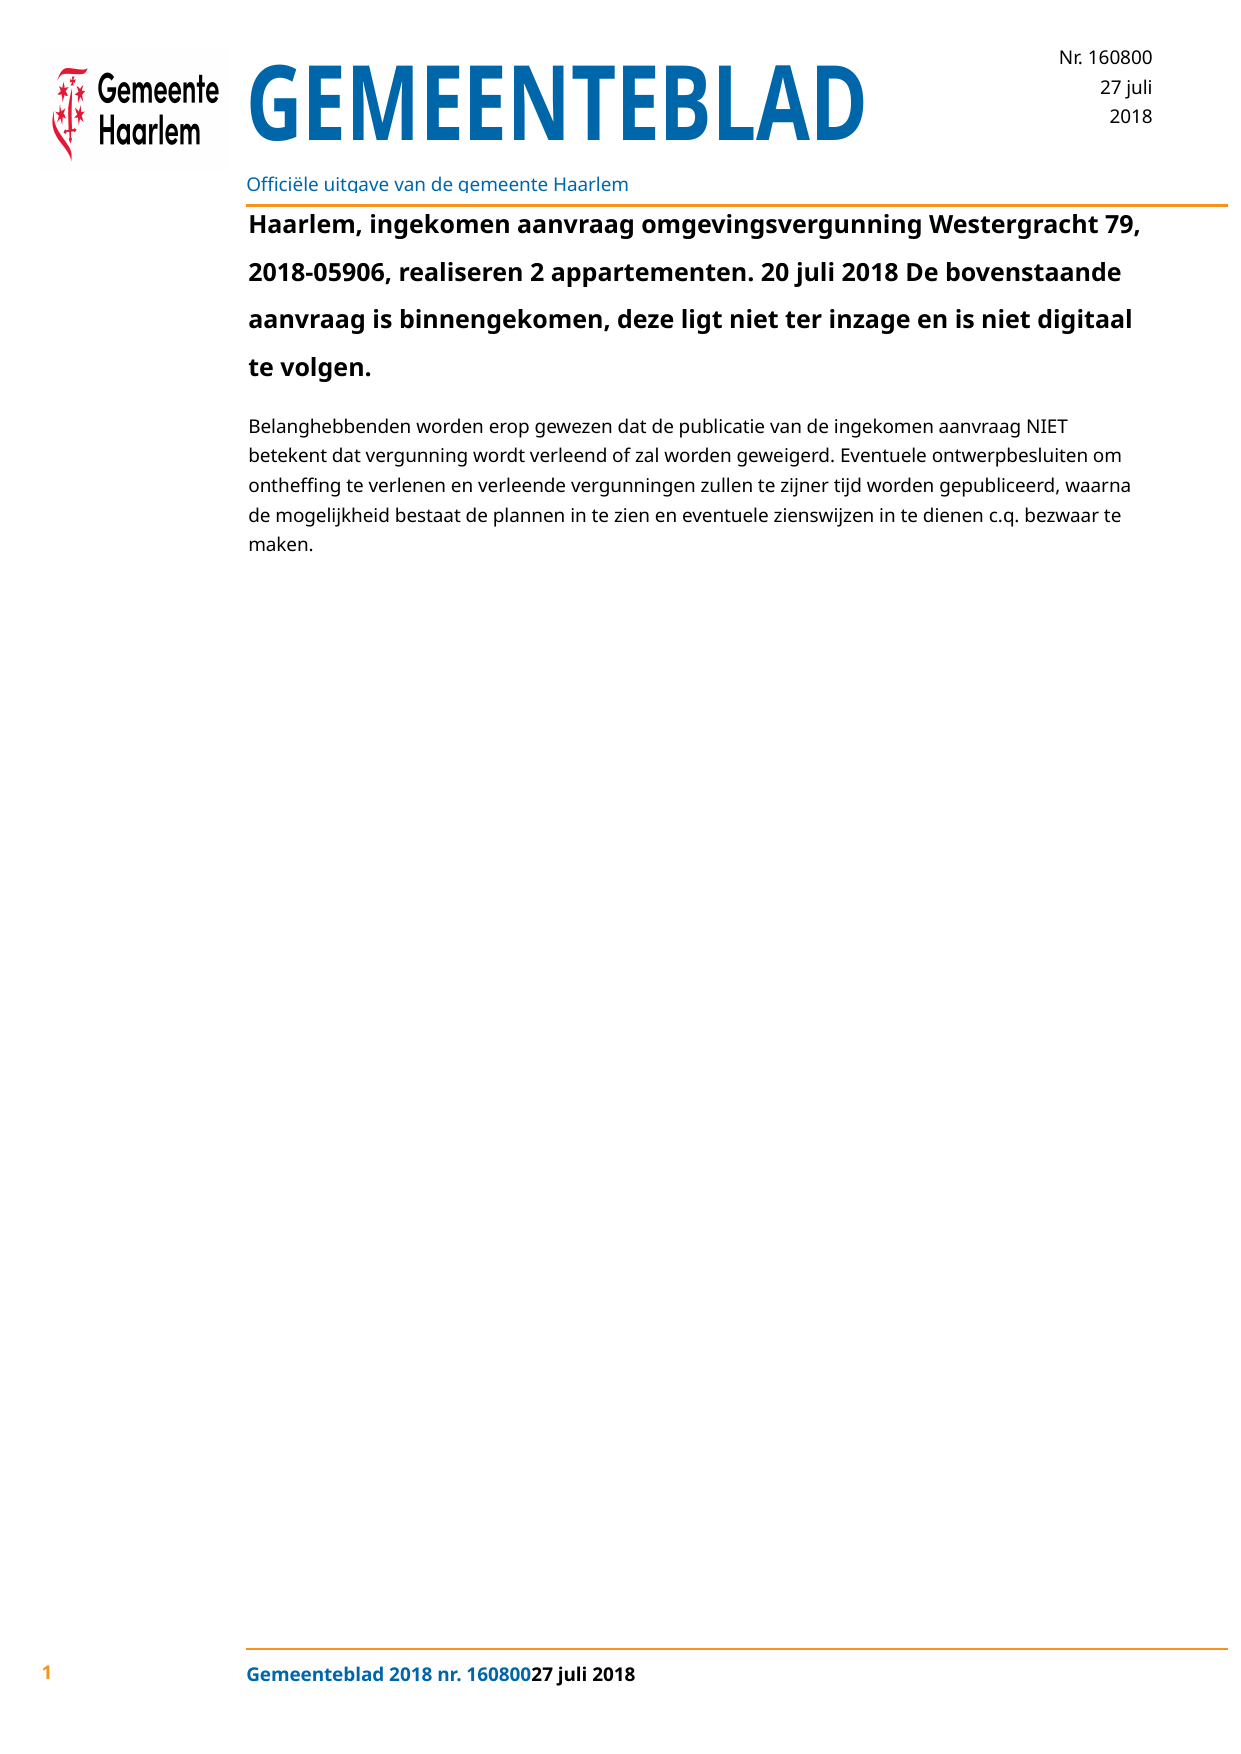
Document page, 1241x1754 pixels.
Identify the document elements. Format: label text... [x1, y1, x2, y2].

text Belanghebbenden worden erop gewezen dat de publicatie van de ingekomen aanvraag NIET betekent dat vergunning wordt verleend of zal worden geweigerd. Eventuele ontwerpbesluiten om ontheffing te verlenen en verleende vergunningen zullen te zijner tijd worden gepubliceerd, waarna de mogelijkheid bestaat de plannen in te zien en eventuele zienswijzen in te dienen c.q. bezwaar te maken. [248, 413, 1152, 557]
text Haarlem, ingekomen aanvraag omgevingsvergunning Westergracht 79, 2018-05906, realiseren 2 appartementen. 20 juli 2018 De bovenstaande aanvraag is binnengekomen, deze ligt niet ter inzage en is niet digitaal te volgen. [248, 207, 1152, 384]
picture [41, 47, 231, 172]
